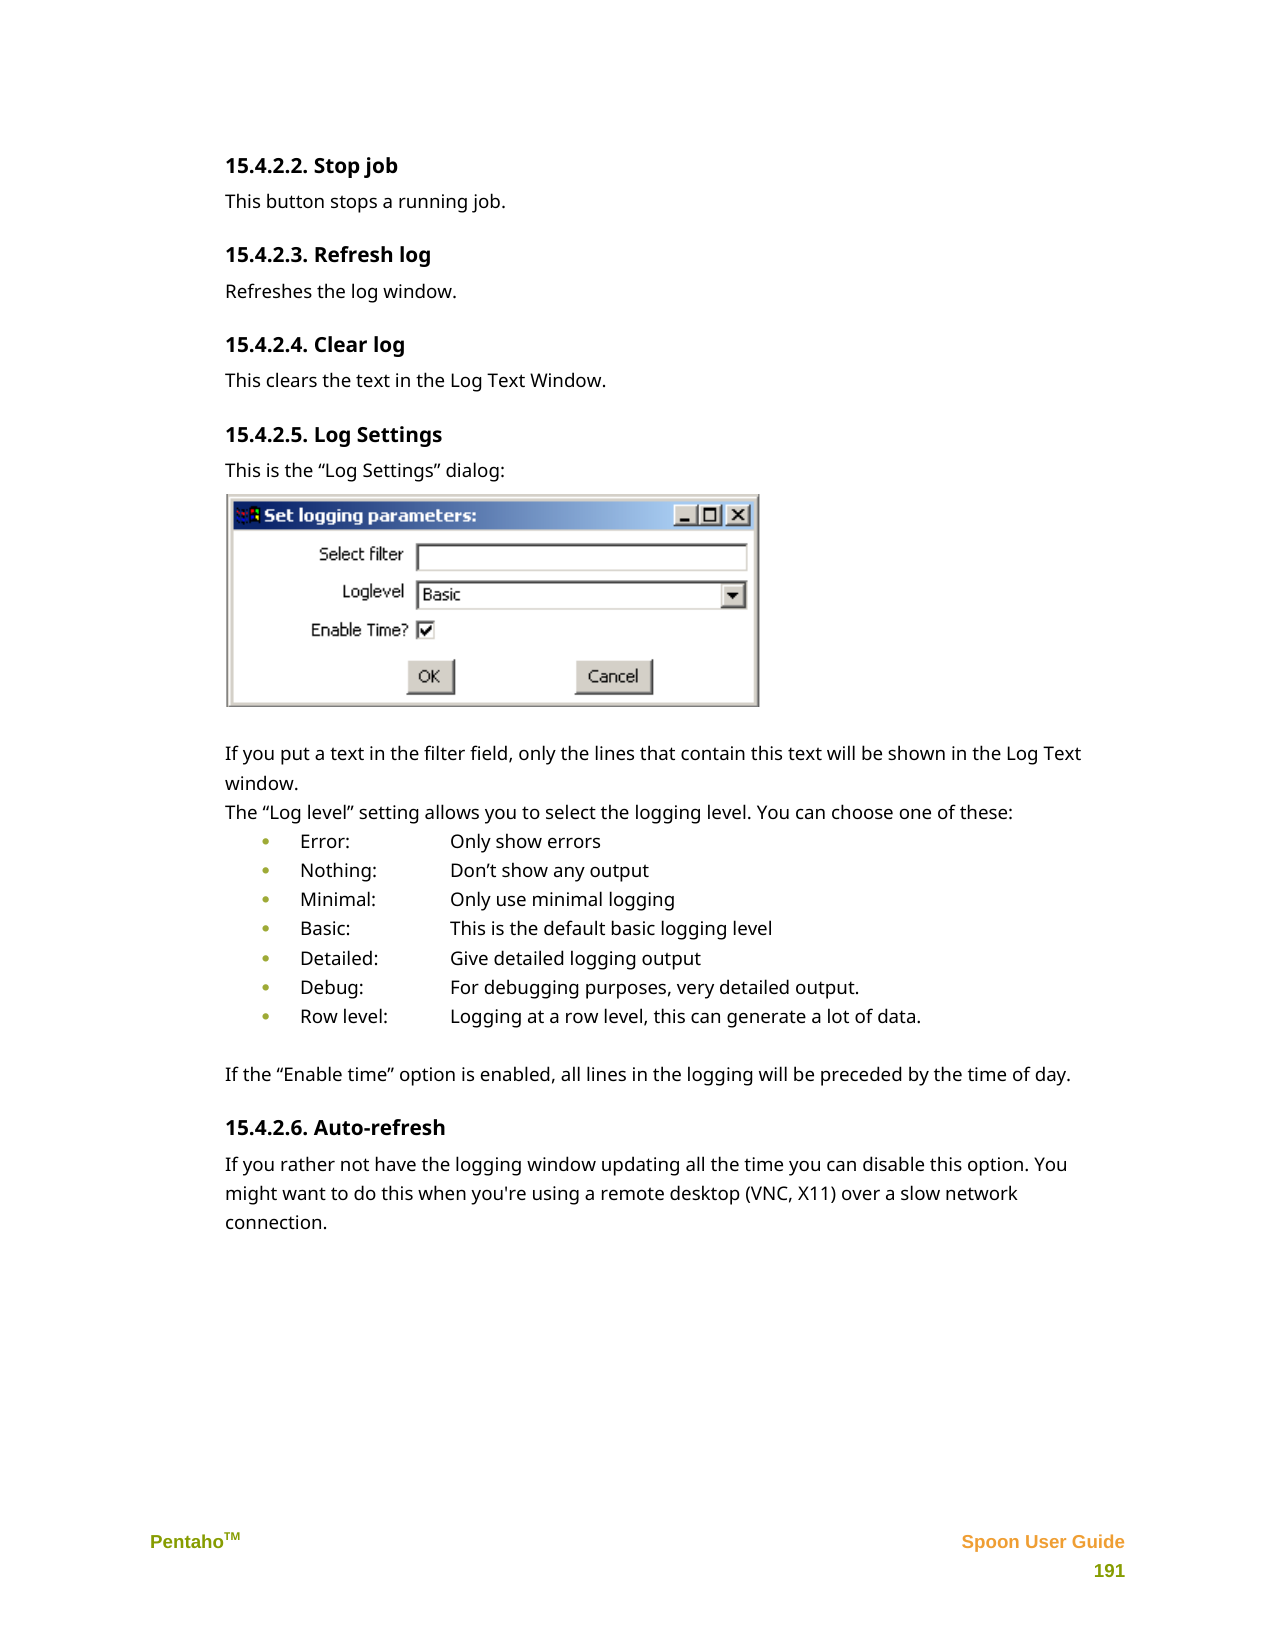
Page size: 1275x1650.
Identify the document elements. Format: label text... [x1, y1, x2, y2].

subtitle 15.4.2.2. Stop job [225, 150, 1125, 179]
list Basic: This is the default basic logging level [262, 912, 1125, 942]
text The “Log level” setting allows you to select the logging level. You can choose one of these: [225, 796, 1125, 825]
text This clears the text in the Log Text Window. [225, 364, 1125, 394]
subtitle 15.4.2.6. Auto-refresh [225, 1112, 1125, 1142]
list Nothing: Don’t show any output [262, 854, 1125, 883]
text This button stops a running job. [225, 185, 1125, 214]
list Debug: For debugging purposes, very detailed output. [262, 971, 1125, 1000]
text Refreshes the log window. [225, 275, 1125, 304]
list Detailed: Give detailed logging output [262, 942, 1125, 971]
list Error: Only show errors [262, 825, 1125, 854]
subtitle 15.4.2.5. Log Settings [225, 419, 1125, 448]
text This is the “Log Settings” dialog: [225, 454, 1125, 483]
text If you rather not have the logging window updating all the time you can disable this option. You might want to do this when you're using a remote desktop (VNC, X11) over a slow network connection. [225, 1148, 1125, 1235]
list Minimal: Only use minimal logging [262, 883, 1125, 912]
list Row level: Logging at a row level, this can generate a lot of data. [262, 1000, 1125, 1029]
text If the “Enable time” option is enabled, all lines in the logging will be preceded by the time of day. [225, 1058, 1125, 1087]
subtitle 15.4.2.4. Clear log [225, 329, 1125, 358]
text If you put a text in the filter field, only the lines that contain this text will be shown in the Log Text window. [225, 737, 1125, 796]
subtitle 15.4.2.3. Refresh log [225, 239, 1125, 269]
